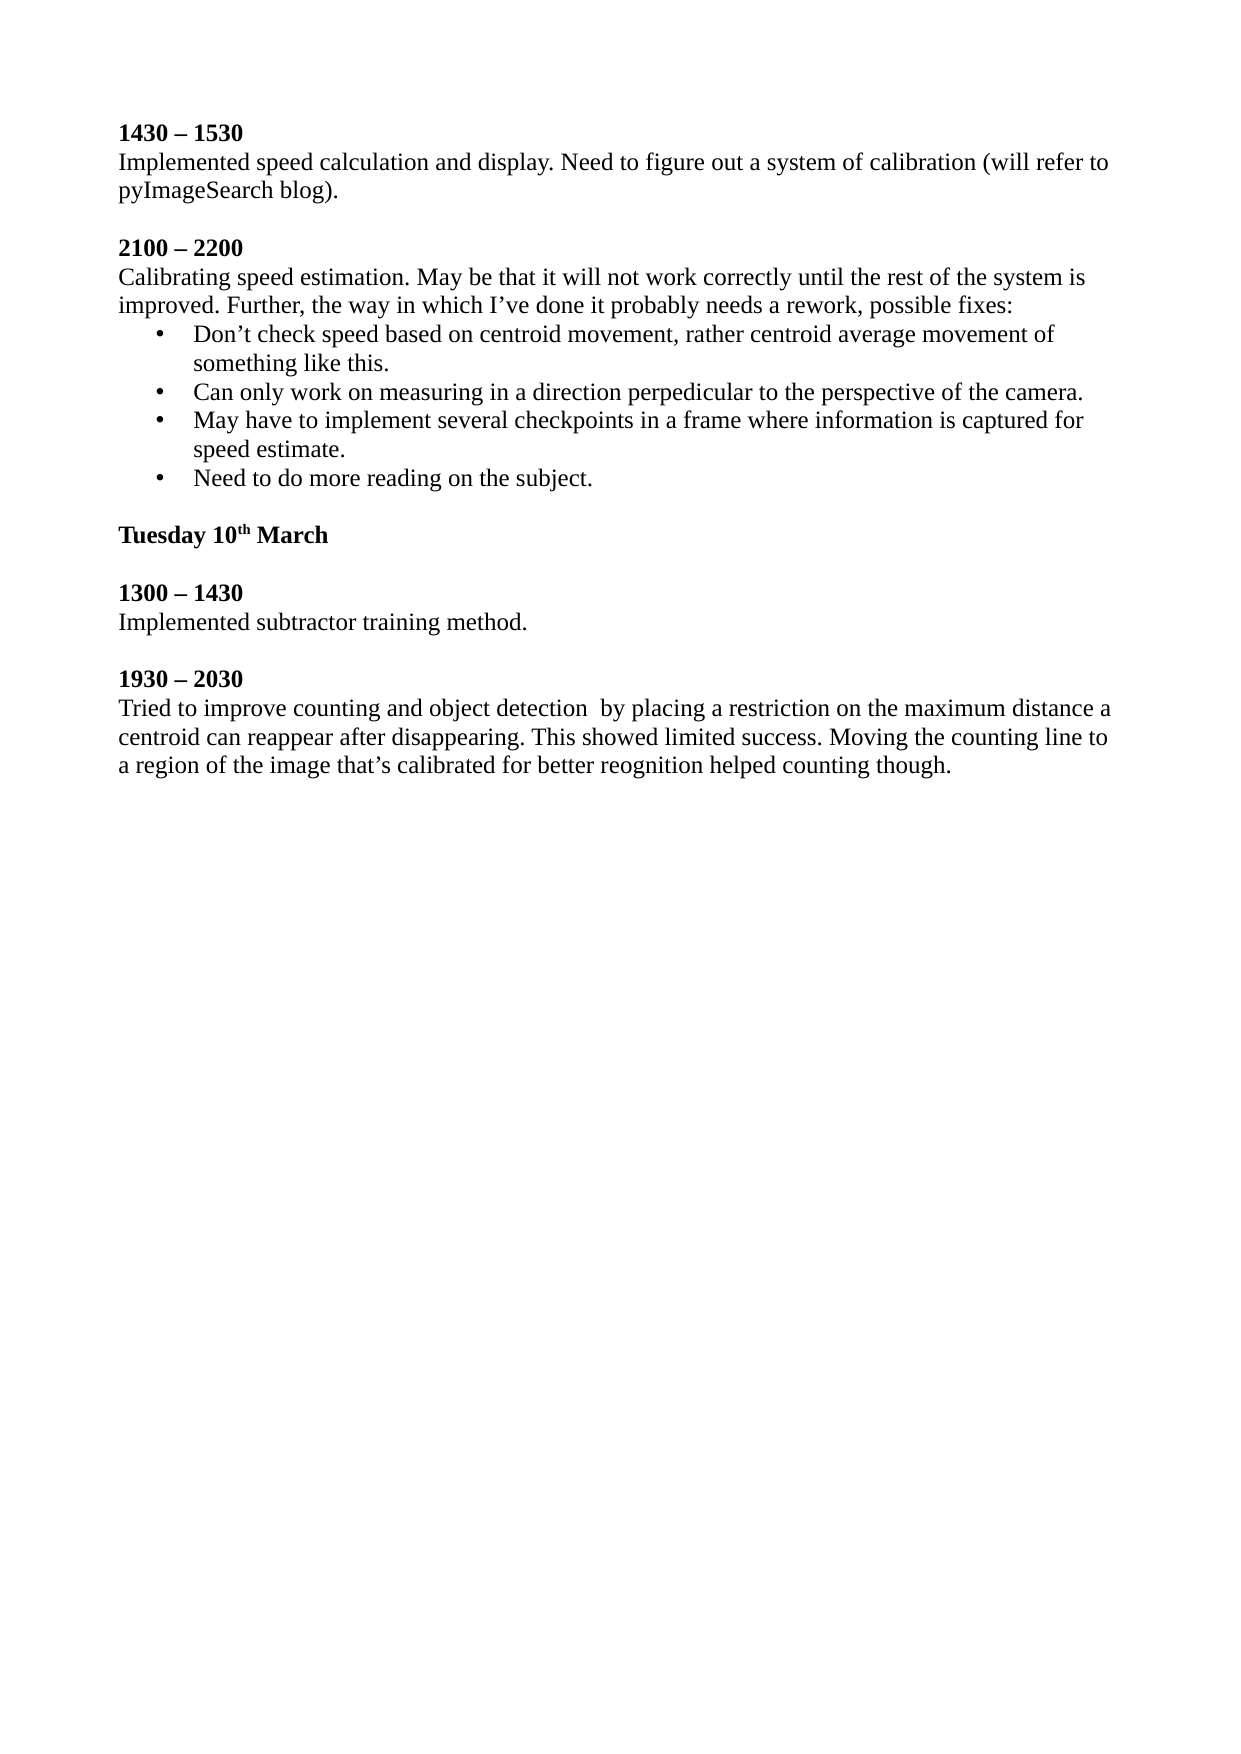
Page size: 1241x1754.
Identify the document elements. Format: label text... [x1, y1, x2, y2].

text Tried to improve counting and object detection by placing a restriction on the maximum distance a centroid can reappear after disappearing. This showed limited success. Moving the counting line to a region of the image that’s calibrated for better reognition helped counting though. [118, 693, 1122, 779]
text 1930 – 2030 [118, 664, 1122, 693]
list Need to do more reading on the subject. [156, 463, 1122, 492]
text Calibrating speed estimation. May be that it will not work correctly until the rest of the system is improved. Further, the way in which I’ve done it probably needs a rework, possible fixes: [118, 262, 1122, 319]
list May have to implement several checkpoints in a frame where information is captured for speed estimate. [156, 406, 1122, 463]
text Implemented speed calculation and display. Need to figure out a system of calibration (will refer to pyImageSearch blog). [118, 147, 1122, 204]
list Can only work on measuring in a direction perpedicular to the perspective of the camera. [156, 377, 1122, 406]
text Implemented subtractor training method. [118, 607, 1122, 636]
text 1430 – 1530 [118, 118, 1122, 147]
text Tuesday 10th March [118, 521, 1122, 549]
text 1300 – 1430 [118, 578, 1122, 607]
text 2100 – 2200 [118, 233, 1122, 262]
list Don’t check speed based on centroid movement, rather centroid average movement of something like this. [156, 319, 1122, 377]
